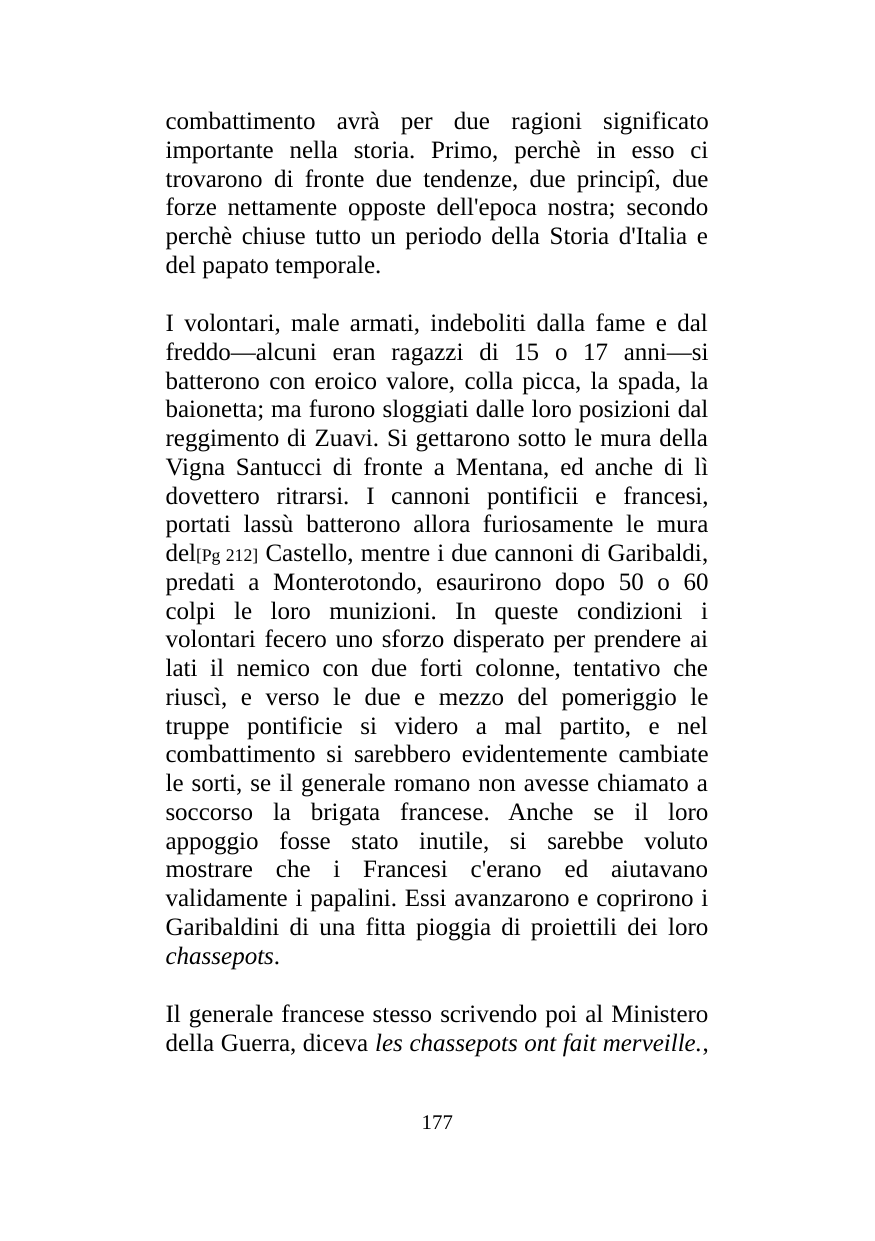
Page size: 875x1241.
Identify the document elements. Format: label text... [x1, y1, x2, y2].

text combattimento avrà per due ragioni significato importante nella storia. Primo, perchè in esso ci trovarono di fronte due tendenze, due principî, due forze nettamente opposte dell'epoca nostra; secondo perchè chiuse tutto un periodo della Storia d'Italia e del papato temporale. [165, 106, 709, 279]
text I volontari, male armati, indeboliti dalla fame e dal freddo—alcuni eran ragazzi di 15 o 17 anni—si batterono con eroico valore, colla picca, la spada, la baionetta; ma furono sloggiati dalle loro posizioni dal reggimento di Zuavi. Si gettarono sotto le mura della Vigna Santucci di fronte a Mentana, ed anche di lì dovettero ritrarsi. I cannoni pontificii e francesi, portati lassù batterono allora furiosamente le mura del[Pg 212] Castello, mentre i due cannoni di Garibaldi, predati a Monterotondo, esaurirono dopo 50 o 60 colpi le loro munizioni. In queste condizioni i volontari fecero uno sforzo disperato per prendere ai lati il nemico con due forti colonne, tentativo che riuscì, e verso le due e mezzo del pomeriggio le truppe pontificie si videro a mal partito, e nel combattimento si sarebbero evidentemente cambiate le sorti, se il generale romano non avesse chiamato a soccorso la brigata francese. Anche se il loro appoggio fosse stato inutile, si sarebbe voluto mostrare che i Francesi c'erano ed aiutavano validamente i papalini. Essi avanzarono e coprirono i Garibaldini di una fitta pioggia di proiettili dei loro chassepots. [165, 308, 709, 969]
text Il generale francese stesso scrivendo poi al Ministero della Guerra, diceva les chassepots ont fait merveille., [165, 999, 709, 1057]
